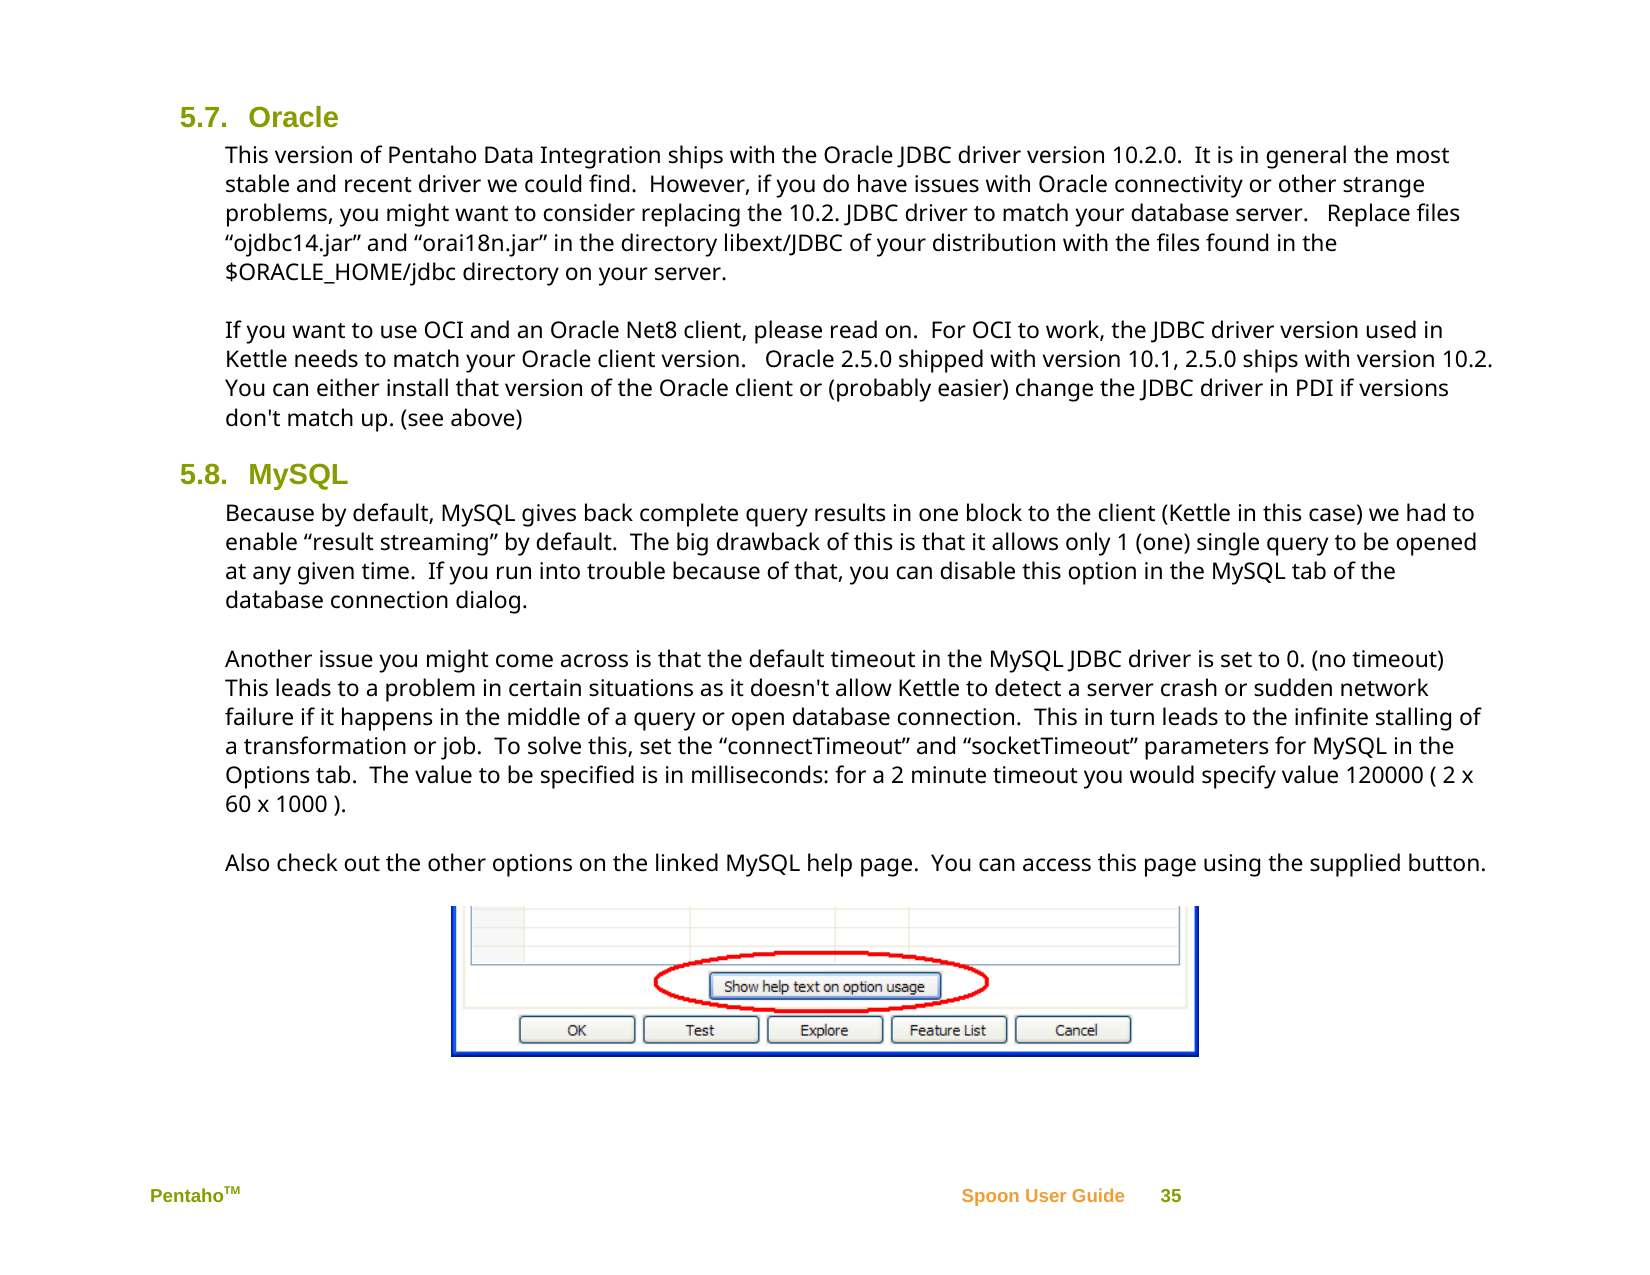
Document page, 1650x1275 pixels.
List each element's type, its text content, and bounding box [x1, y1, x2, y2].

text If you want to use OCI and an Oracle Net8 client, please read on. For OCI to work, the JDBC driver version used in Kettle needs to match your Oracle client version. Oracle 2.5.0 shipped with version 10.1, 2.5.0 ships with version 10.2. [225, 315, 1500, 373]
text Because by default, MySQL gives back complete query results in one block to the client (Kettle in this case) we had to enable “result streaming” by default. The big drawback of this is that it allows only 1 (one) single query to be opened at any given time. If you run into trouble because of that, you can disable this option in the MySQL tab of the database connection dialog. [225, 498, 1500, 614]
text You can either install that version of the Oracle client or (probably easier) change the JDBC driver in PDI if versions don't match up. (see above) [225, 373, 1500, 432]
subtitle Oracle [179, 99, 1500, 134]
text This version of Pentaho Data Integration ships with the Oracle JDBC driver version 10.2.0. It is in general the most stable and recent driver we could find. However, if you do have issues with Oracle connectivity or other strange problems, you might want to consider replacing the 10.2. JDBC driver to match your database server. Replace files “ojdbc14.jar” and “orai18n.jar” in the directory libext/JDBC of your distribution with the files found in the $ORACLE_HOME/jdbc directory on your server. [225, 140, 1500, 286]
subtitle MySQL [179, 457, 1500, 492]
text Another issue you might come across is that the default timeout in the MySQL JDBC driver is set to 0. (no timeout) This leads to a problem in certain situations as it doesn't allow Kettle to detect a server crash or sudden network failure if it happens in the middle of a query or open database connection. This in turn leads to the infinite stalling of a transformation or job. To solve this, set the “connectTimeout” and “socketTimeout” parameters for MySQL in the Options tab. The value to be specified is in milliseconds: for a 2 minute timeout you would specify value 120000 ( 2 x 60 x 1000 ). [225, 644, 1500, 819]
picture [451, 906, 1199, 1057]
text Also check out the other options on the linked MySQL help page. You can access this page using the supplied button. [225, 848, 1500, 877]
